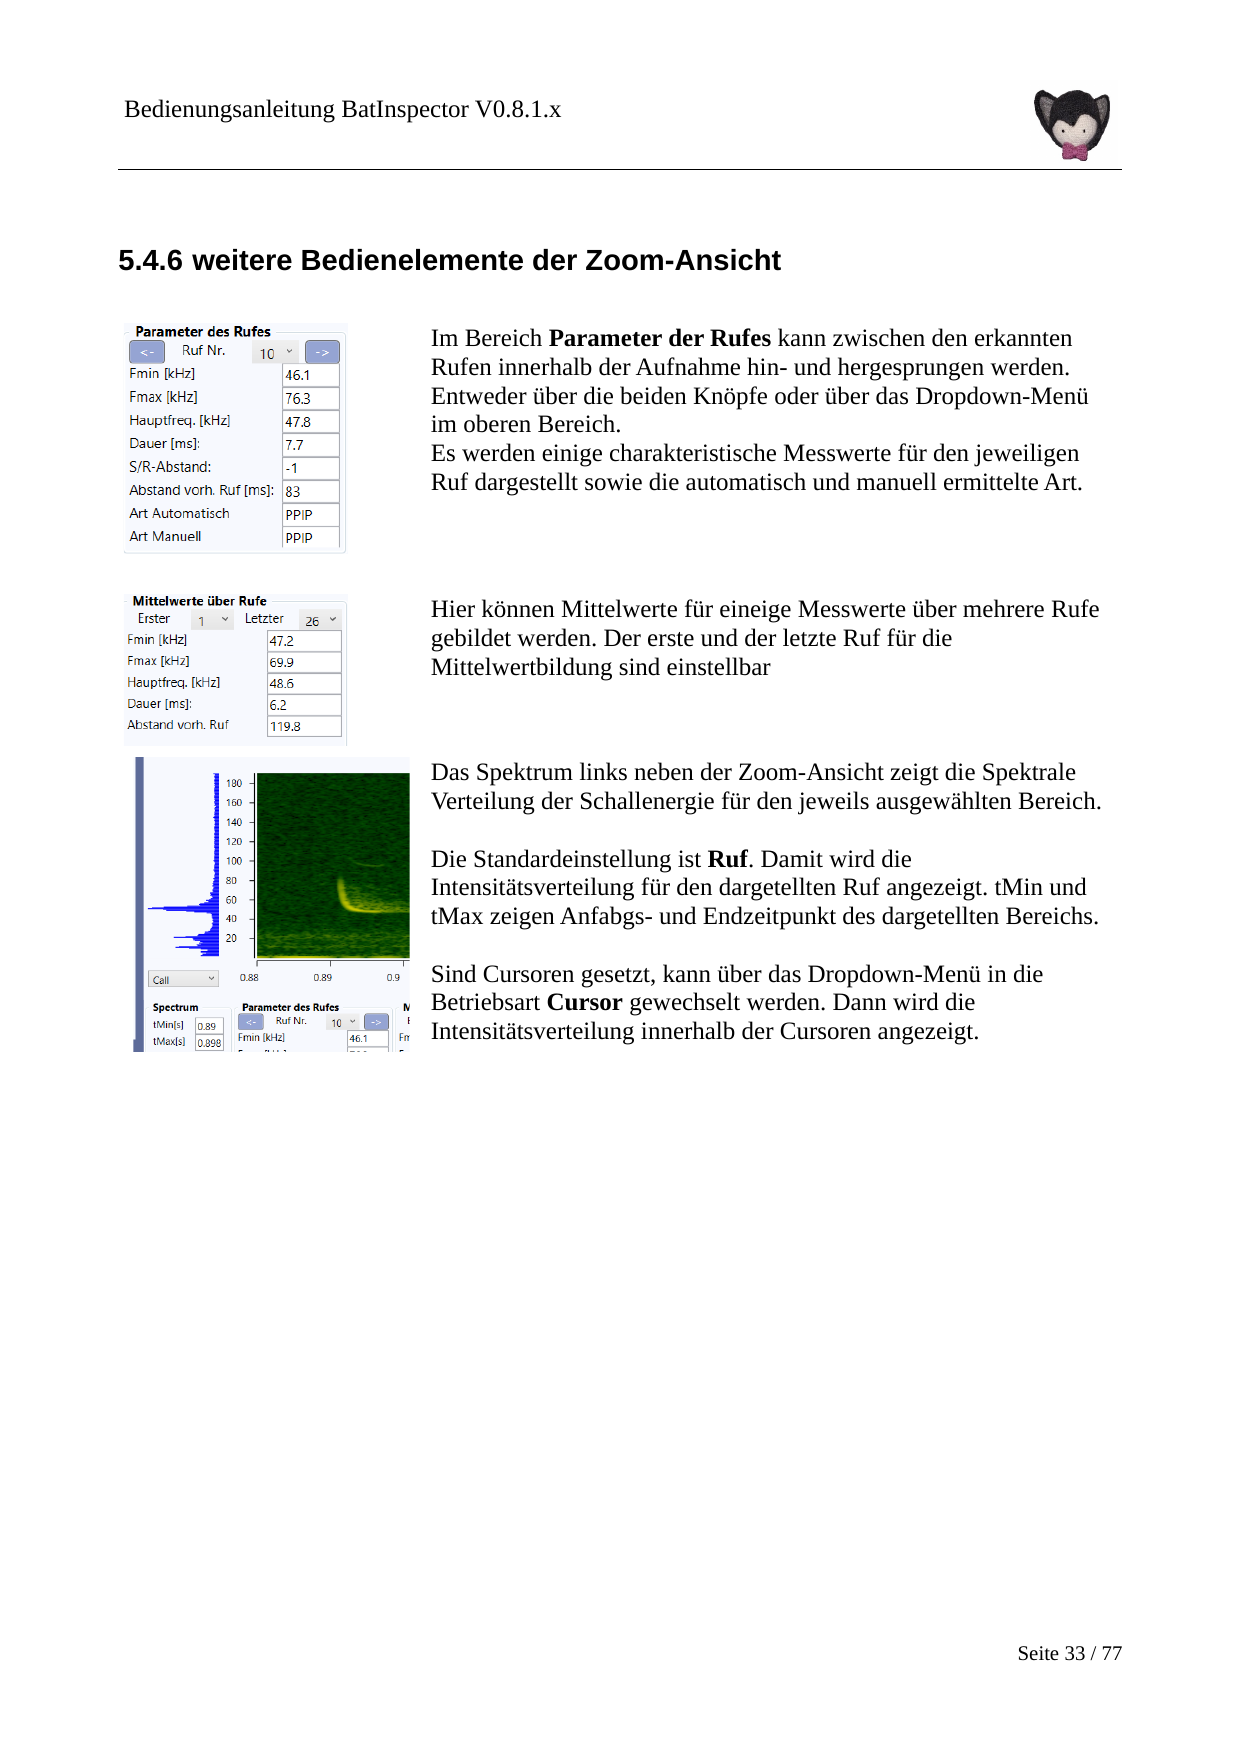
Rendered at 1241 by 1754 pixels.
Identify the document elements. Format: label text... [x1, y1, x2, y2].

table_header Im Bereich Parameter der Rufes kann zwischen den erkannten Rufen innerhalb der Aufnahme hin- und hergesprungen werden. Entweder über die beiden Knöpfe oder über das Dropdown-Menü im oberen Bereich. Es werden einige charakteristische Messwerte für den jeweiligen Ruf dargestellt sowie die automatisch und manuell ermittelte Art. [425, 318, 1122, 588]
picture [123, 594, 348, 746]
picture [123, 323, 348, 554]
table_cell [118, 752, 425, 1086]
picture [1030, 80, 1119, 169]
picture [133, 757, 410, 1052]
table_header [118, 318, 425, 588]
subtitle weitere Bedienelemente der Zoom-Ansicht [118, 243, 1122, 276]
table_cell Das Spektrum links neben der Zoom-Ansicht zeigt die Spektrale Verteilung der Schallenergie für den jeweils ausgewählten Bereich. Die Standardeinstellung ist Ruf. Damit wird die Intensitätsverteilung für den dargetellten Ruf angezeigt. tMin und tMax zeigen Anfabgs- und Endzeitpunkt des dargetellten Bereichs. Sind Cursoren gesetzt, kann über das Dropdown-Menü in die Betriebsart Cursor gewechselt werden. Dann wird die Intensitätsverteilung innerhalb der Cursoren angezeigt. [425, 752, 1122, 1086]
table_cell Hier können Mittelwerte für eineige Messwerte über mehrere Rufe gebildet werden. Der erste und der letzte Ruf für die Mittelwertbildung sind einstellbar [425, 589, 1122, 752]
table_cell [118, 589, 425, 752]
